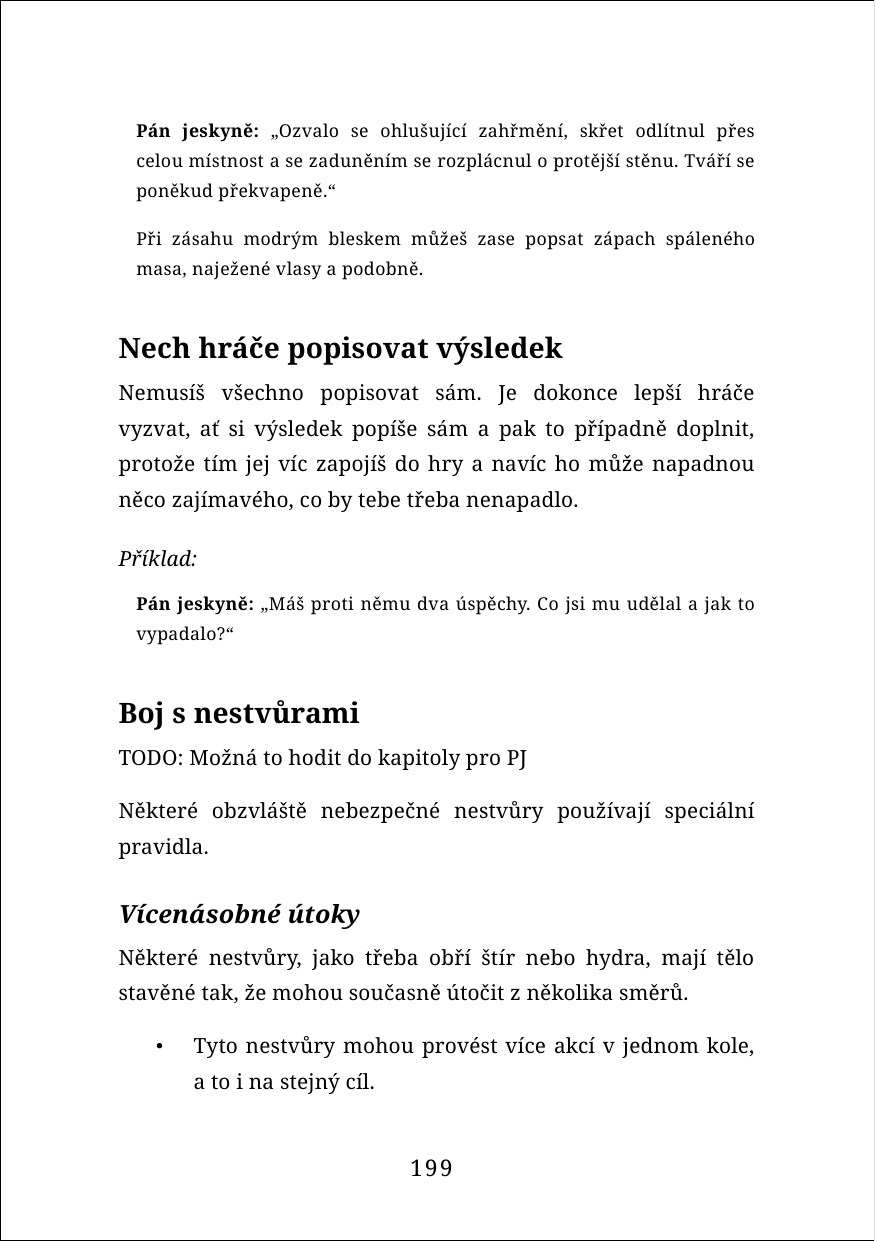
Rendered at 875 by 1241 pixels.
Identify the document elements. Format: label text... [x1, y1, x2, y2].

text Pán jeskyně: „Máš proti němu dva úspěchy. Co jsi mu udělal a jak to vypadalo?“ [136, 591, 756, 646]
text Pán jeskyně: „Ozvalo se ohlušující zahřmění, skřet odlítnul přes celou místnost a se zaduněním se rozplácnul o protější stěnu. Tváří se poněkud překvapeně.“ [136, 118, 756, 203]
list Tyto nestvůry mohou provést více akcí v jednom kole, a to i na stejný cíl. [156, 1032, 756, 1096]
subtitle Nech hráče popisovat výsledek [118, 328, 756, 367]
text Příklad: [118, 544, 756, 573]
text Při zásahu modrým bleskem můžeš zase popsat zápach spáleného masa, naježené vlasy a podobně. [136, 227, 756, 281]
text Některé obzvláště nebezpečné nestvůry používají speciální pravidla. [118, 797, 756, 861]
text TODO: Možná to hodit do kapitoly pro PJ [118, 743, 756, 772]
text Některé nestvůry, jako třeba obří štír nebo hydra, mají tělo stavěné tak, že mohou současně útočit z několika směrů. [118, 943, 756, 1007]
subtitle Vícenásobné útoky [118, 897, 756, 931]
text Nemusíš všechno popisovat sám. Je dokonce lepší hráče vyzvat, ať si výsledek popíše sám a pak to případně doplnit, protože tím jej víc zapojíš do hry a navíc ho může napadnou něco zajímavého, co by tebe třeba nenapadlo. [118, 378, 756, 513]
subtitle Boj s nestvůrami [118, 693, 756, 732]
